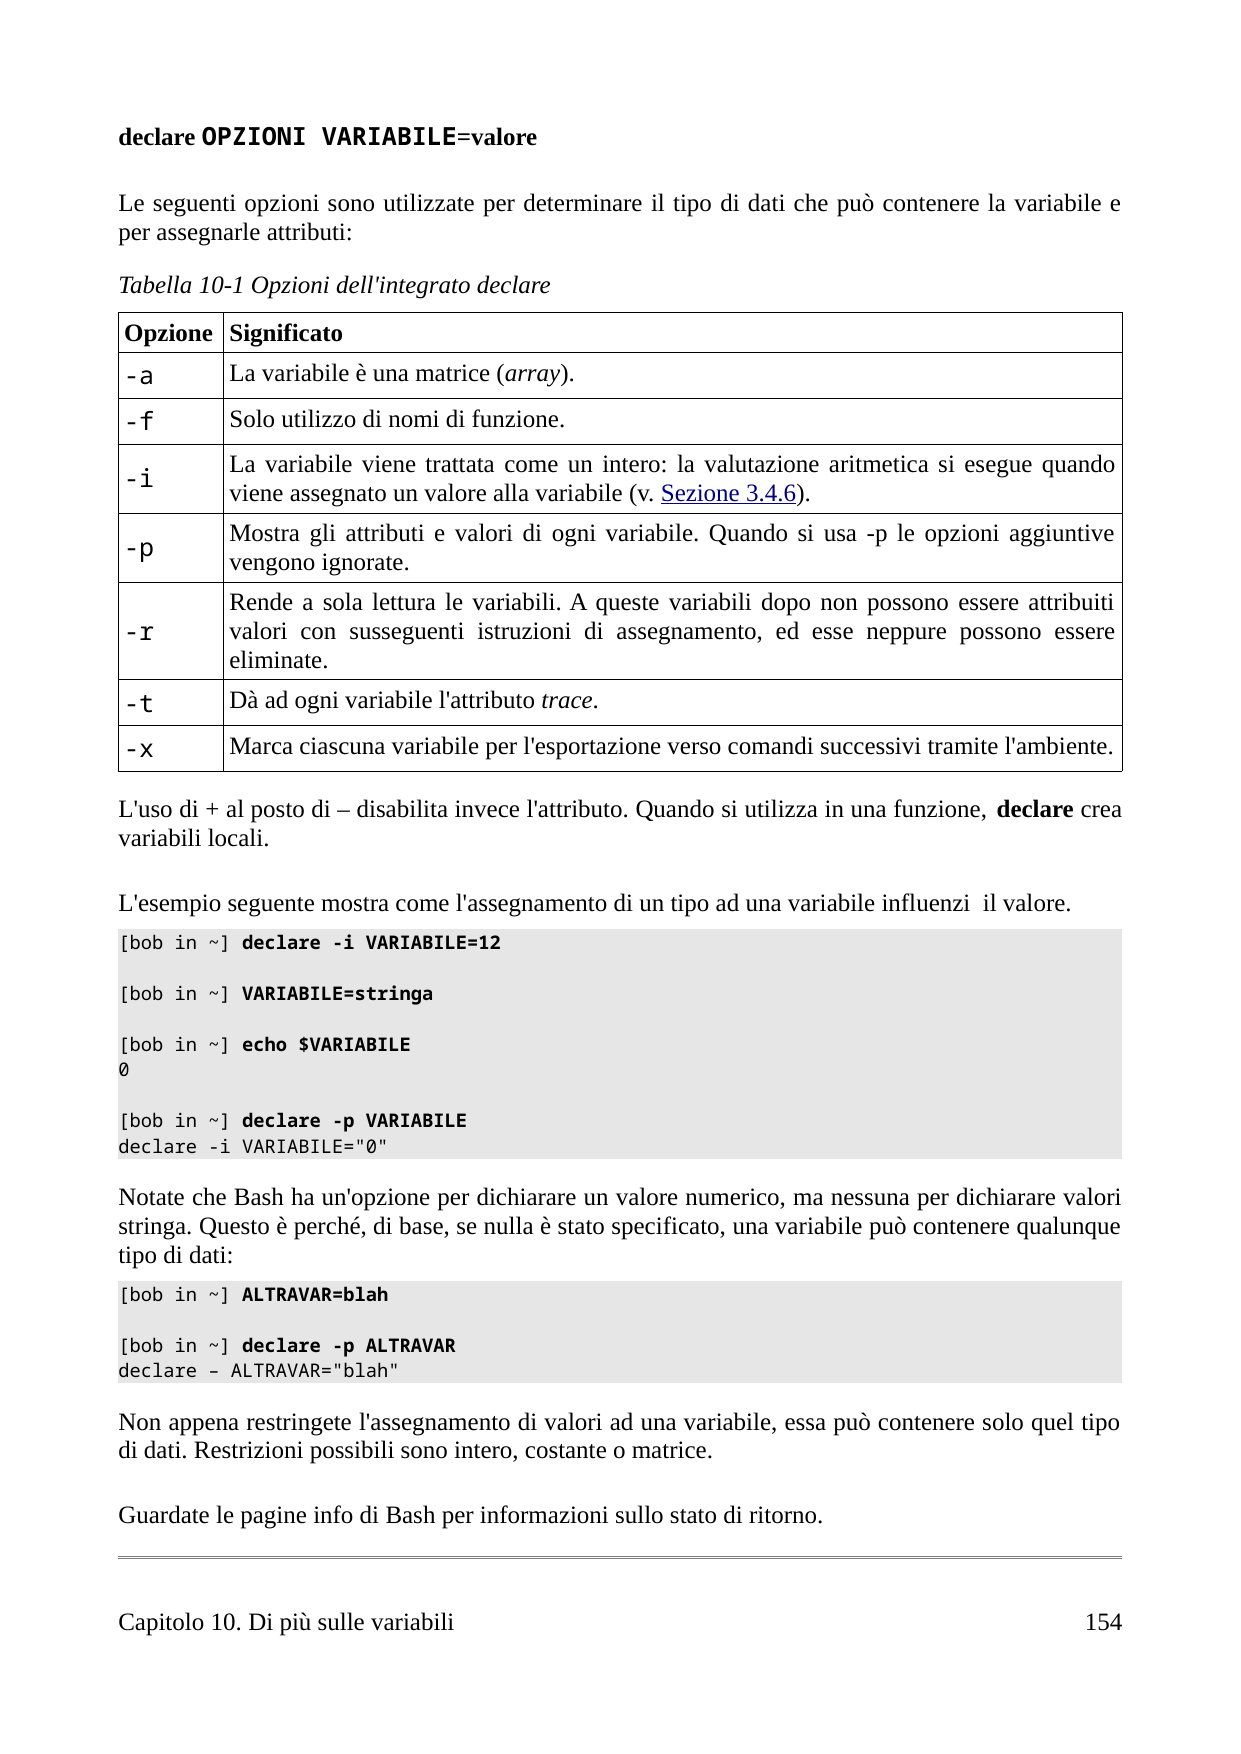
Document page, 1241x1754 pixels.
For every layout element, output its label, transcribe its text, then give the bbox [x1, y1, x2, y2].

table_cell Rende a sola lettura le variabili. A queste variabili dopo non possono essere attribuiti valori con susseguenti istruzioni di assegnamento, ed esse neppure possono essere eliminate. [224, 583, 1122, 679]
table_cell La variabile è una matrice (array). [224, 353, 1122, 398]
table_cell -a [119, 353, 223, 398]
text [bob in ~] declare -i VARIABILE=12 [118, 929, 1122, 954]
text Le seguenti opzioni sono utilizzate per determinare il tipo di dati che può contenere la variabile e per assegnarle attributi: [118, 188, 1122, 246]
text [bob in ~] VARIABILE=stringa [118, 980, 1122, 1006]
table_cell La variabile viene trattata come un intero: la valutazione aritmetica si esegue quando viene assegnato un valore alla variabile (v. Sezione 3.4.6). [224, 445, 1122, 512]
text Notate che Bash ha un'opzione per dichiarare un valore numerico, ma nessuna per dichiarare valori stringa. Questo è perché, di base, se nulla è stato specificato, una variabile può contenere qualunque tipo di dati: [118, 1182, 1122, 1269]
text L'esempio seguente mostra come l'assegnamento di un tipo ad una variabile influenzi il valore. [118, 888, 1122, 917]
table_cell Mostra gli attributi e valori di ogni variabile. Quando si usa -p le opzioni aggiuntive vengono ignorate. [224, 514, 1122, 582]
table_cell -p [119, 514, 223, 582]
table_cell -t [119, 680, 223, 725]
table_cell -i [119, 445, 223, 512]
text [bob in ~] echo $VARIABILE [118, 1031, 1122, 1057]
table_cell Solo utilizzo di nomi di funzione. [224, 399, 1122, 443]
table_cell Dà ad ogni variabile l'attributo trace. [224, 680, 1122, 725]
text declare -i VARIABILE="0" [118, 1133, 1122, 1159]
text Tabella 10-1 Opzioni dell'integrato declare [118, 271, 1122, 299]
table_header Significato [224, 313, 1122, 352]
text Guardate le pagine info di Bash per informazioni sullo stato di ritorno. [118, 1500, 1122, 1529]
text declare – ALTRAVAR="blah" [118, 1358, 1122, 1383]
text [bob in ~] ALTRAVAR=blah [118, 1281, 1122, 1307]
text [bob in ~] declare -p ALTRAVAR [118, 1332, 1122, 1358]
table_header Opzione [119, 313, 223, 352]
table_cell Marca ciascuna variabile per l'esportazione verso comandi successivi tramite l'ambiente. [224, 726, 1122, 771]
table_cell -x [119, 726, 223, 771]
text [bob in ~] declare -p VARIABILE [118, 1108, 1122, 1133]
text declare OPZIONI VARIABILE=valore [118, 118, 1122, 152]
text L'uso di + al posto di – disabilita invece l'attributo. Quando si utilizza in una funzione, declare crea variabili locali. [118, 794, 1122, 852]
table_cell -f [119, 399, 223, 443]
text 0 [118, 1057, 1122, 1082]
text Non appena restringete l'assegnamento di valori ad una variabile, essa può contenere solo quel tipo di dati. Restrizioni possibili sono intero, costante o matrice. [118, 1407, 1122, 1464]
table_cell -r [119, 583, 223, 679]
